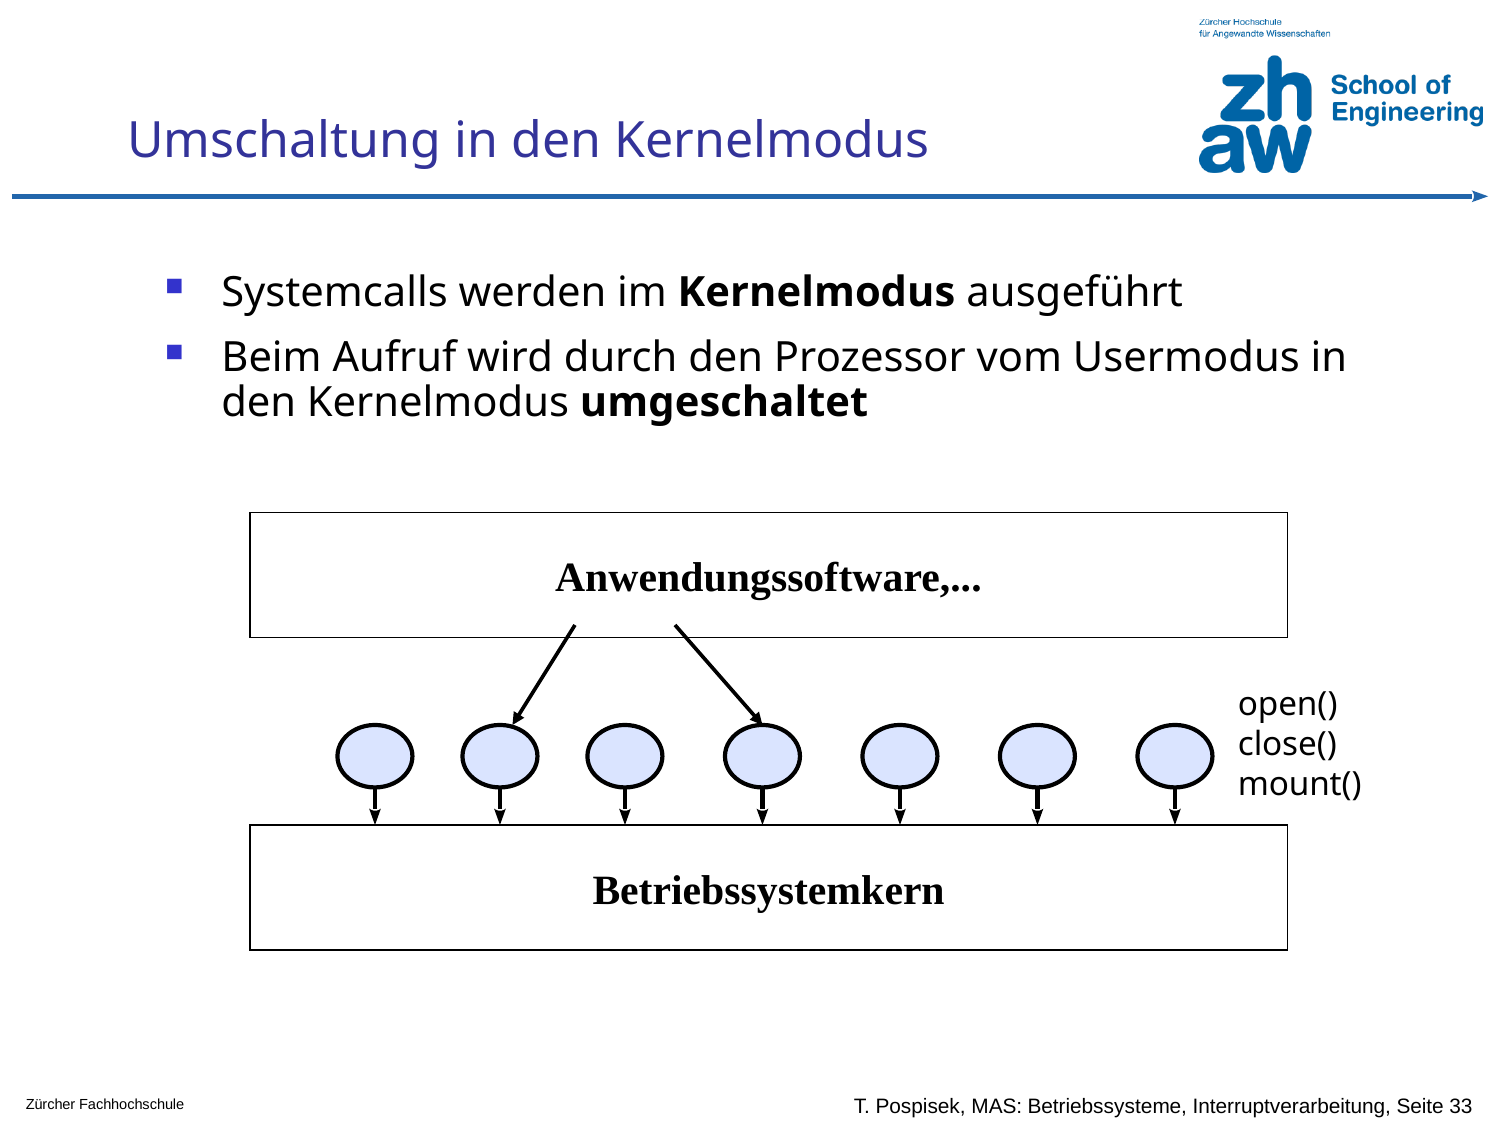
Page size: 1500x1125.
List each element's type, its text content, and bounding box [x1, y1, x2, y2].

text_box Anwendungssoftware,... [249, 512, 1288, 638]
text_box [587, 724, 663, 788]
text_box [999, 724, 1075, 788]
picture [1199, 19, 1483, 173]
text_box [862, 724, 938, 788]
list Systemcalls werden im Kernelmodus ausgeführt Beim Aufruf wird durch den Prozessor vom Usermodus in den Kernelmodus umgeschaltet [150, 262, 1425, 413]
title Umschaltung in den Kernelmodus [112, 66, 1391, 175]
text_box [337, 724, 413, 788]
text_box Betriebssystemkern [249, 825, 1288, 950]
text_box [462, 724, 538, 788]
text_box [1137, 724, 1213, 788]
text_box [724, 724, 800, 788]
text_box open() close() mount() [1223, 674, 1377, 810]
